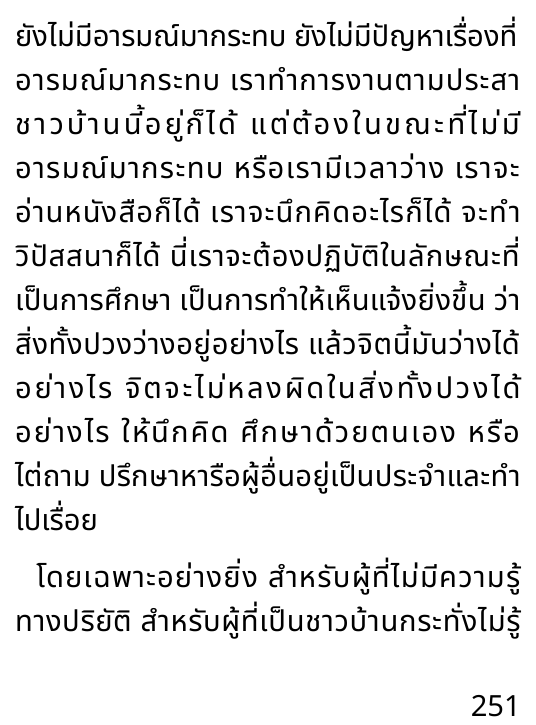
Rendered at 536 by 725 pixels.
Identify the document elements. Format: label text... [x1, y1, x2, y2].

text ยังไม่มีอารมณ์มากระทบ ยังไม่มีปัญหาเรื่องที่อารมณ์มากระทบ เราทำการงานตามประสาชาวบ้านนี้อยู่ก็ได้ แต่ต้องในขณะที่ไม่มีอารมณ์มากระทบ หรือเรามีเวลาว่าง เราจะอ่านหนังสือก็ได้ เราจะนึกคิดอะไรก็ได้ จะทำวิปัสสนาก็ได้ นี่เราจะต้องปฏิบัติในลักษณะที่เป็นการศึกษา เป็นการทำให้เห็นแจ้งยิ่งขึ้น ว่าสิ่งทั้งปวงว่างอยู่อย่างไร แล้วจิตนี้มันว่างได้อย่างไร จิตจะไม่หลงผิดในสิ่งทั้งปวงได้อย่างไร ให้นึกคิด ศึกษาด้วยตนเอง หรือไต่ถาม ปรึกษาหารือผู้อื่นอยู่เป็นประจำและทำไปเรื่อย [15, 15, 521, 544]
text โดยเฉพาะอย่างยิ่ง สำหรับผู้ที่ไม่มีความรู้ทางปริยัติ สำหรับผู้ที่เป็นชาวบ้านกระทั่งไม่รู้ [15, 556, 521, 644]
